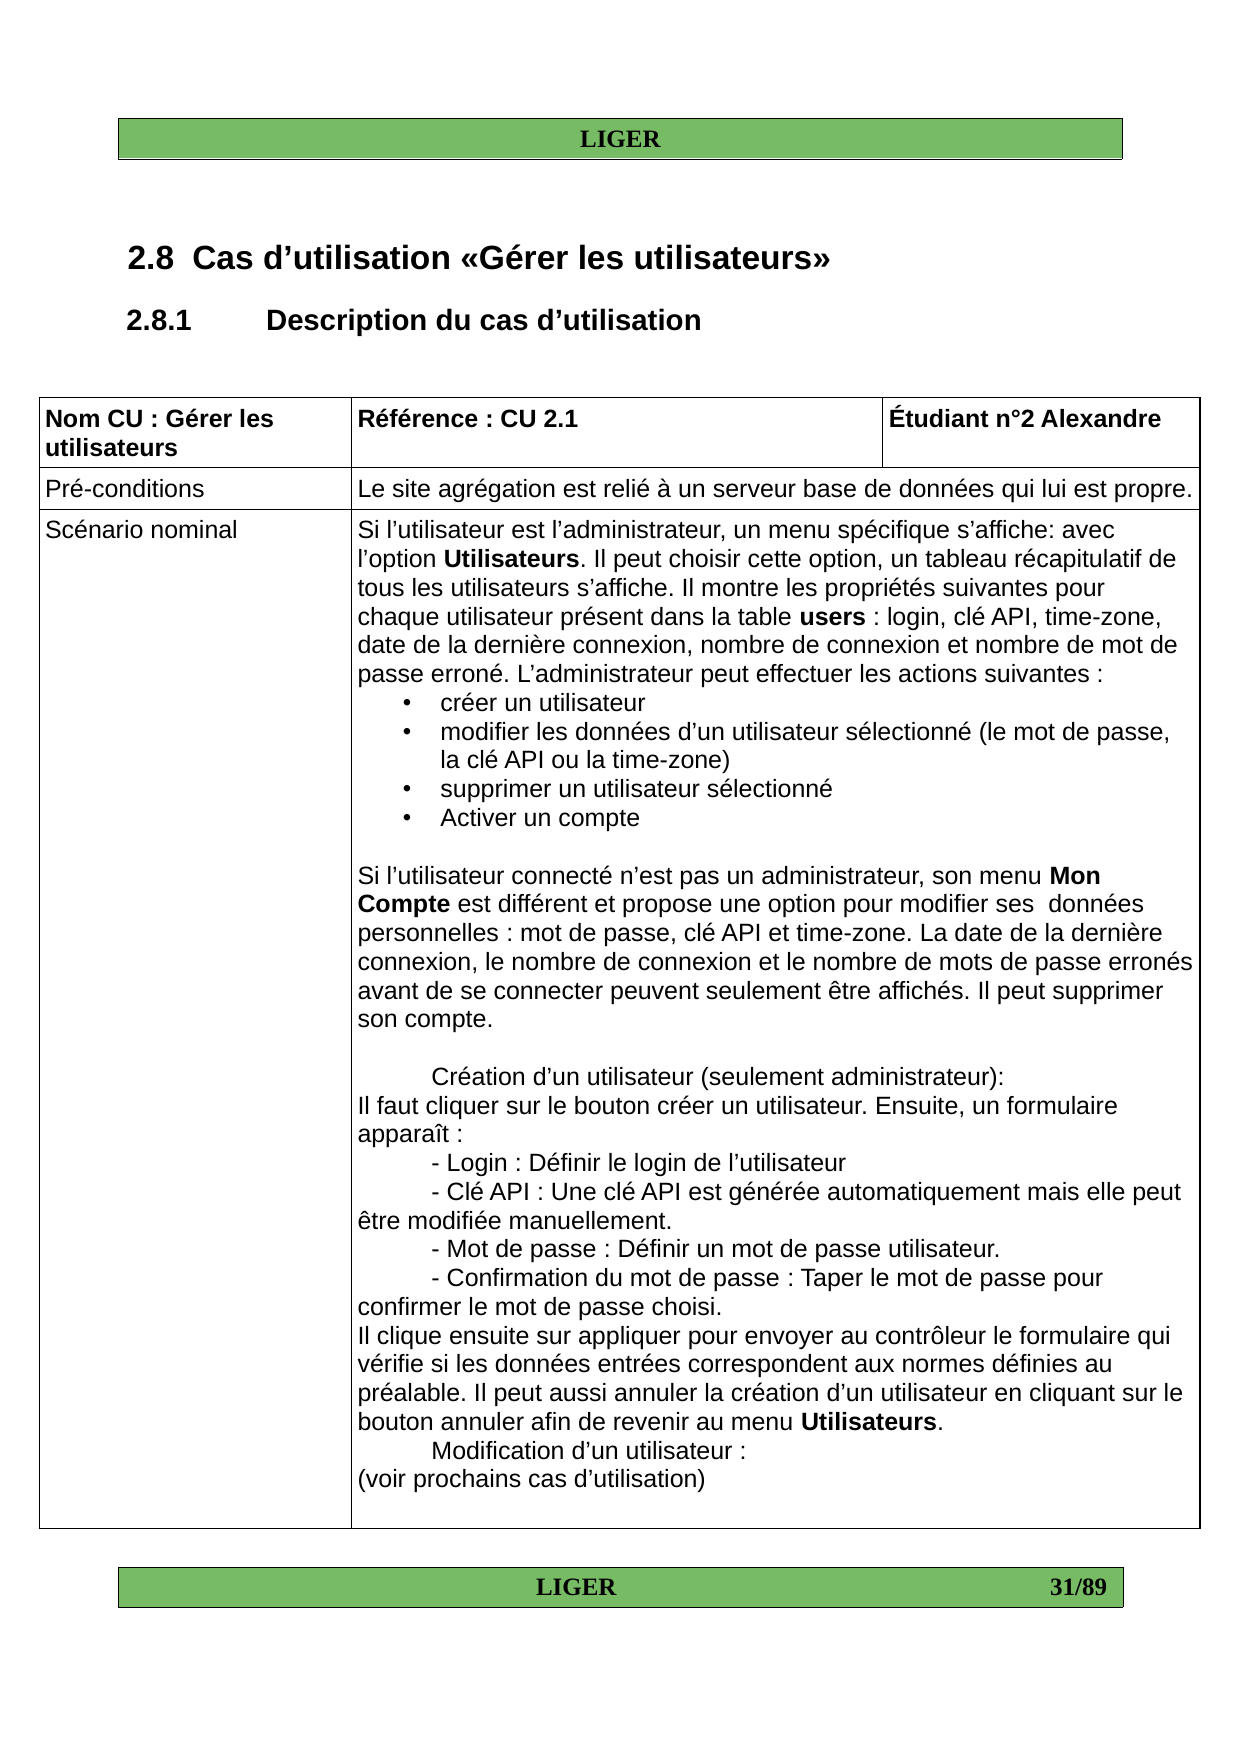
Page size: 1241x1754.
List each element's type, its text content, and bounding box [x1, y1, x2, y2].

subtitle Description du cas d’utilisation [118, 303, 1122, 337]
table_header Référence : CU 2.1 [352, 398, 882, 467]
subtitle Cas d’utilisation «Gérer les utilisateurs» [118, 238, 1122, 276]
table_header Étudiant n°2 Alexandre [883, 398, 1199, 467]
table_cell Scénario nominal [40, 510, 351, 1528]
table_header Nom CU : Gérer les utilisateurs [40, 398, 351, 467]
table_cell Le site agrégation est relié à un serveur base de données qui lui est propre. [352, 468, 1199, 508]
table_cell Pré-conditions [40, 468, 351, 508]
table_cell Si l’utilisateur est l’administrateur, un menu spécifique s’affiche: avec l’option Utilisateurs. Il peut choisir cette option, un tableau récapitulatif de tous les utilisateurs s’affiche. Il montre les propriétés suivantes pour chaque utilisateur présent dans la table users : login, clé API, time-zone, date de la dernière connexion, nombre de connexion et nombre de mot de passe erroné. L’administrateur peut effectuer les actions suivantes : créer un utilisateur modifier les données d’un utilisateur sélectionné (le mot de passe, la clé API ou la time-zone) supprimer un utilisateur sélectionné Activer un compte Si l’utilisateur connecté n’est pas un administrateur, son menu Mon Compte est différent et propose une option pour modifier ses données personnelles : mot de passe, clé API et time-zone. La date de la dernière connexion, le nombre de connexion et le nombre de mots de passe erronés avant de se connecter peuvent seulement être affichés. Il peut supprimer son compte. Création d’un utilisateur (seulement administrateur): Il faut cliquer sur le bouton créer un utilisateur. Ensuite, un formulaire apparaît : - Login : Définir le login de l’utilisateur - Clé API : Une clé API est générée automatiquement mais elle peut être modifiée manuellement. - Mot de passe : Définir un mot de passe utilisateur. - Confirmation du mot de passe : Taper le mot de passe pour confirmer le mot de passe choisi. Il clique ensuite sur appliquer pour envoyer au contrôleur le formulaire qui vérifie si les données entrées correspondent aux normes définies au préalable. Il peut aussi annuler la création d’un utilisateur en cliquant sur le bouton annuler afin de revenir au menu Utilisateurs. Modification d’un utilisateur : (voir prochains cas d’utilisation) [352, 510, 1199, 1528]
